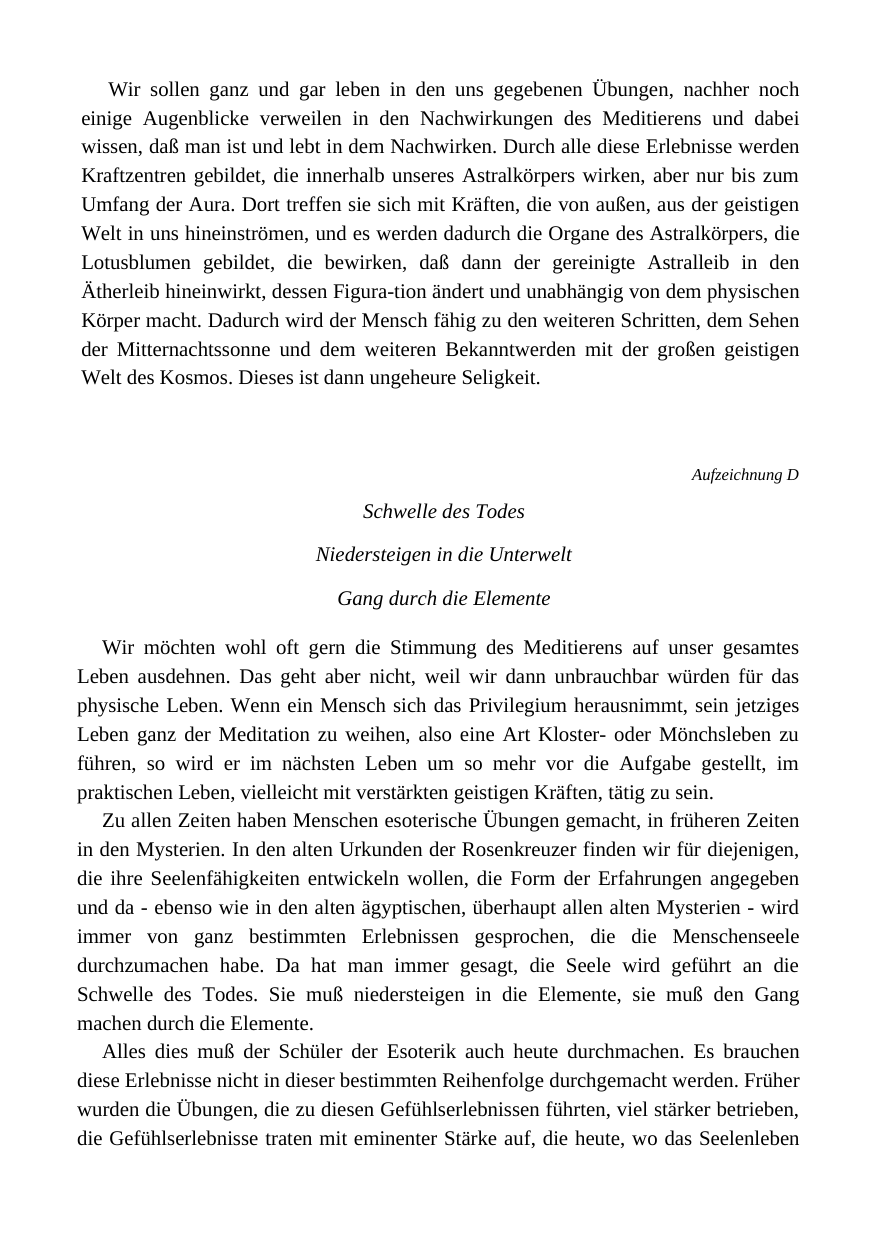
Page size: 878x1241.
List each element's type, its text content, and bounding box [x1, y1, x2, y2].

text Wir möchten wohl oft gern die Stimmung des Meditierens auf unser gesamtes Leben ausdehnen. Das geht aber nicht, weil wir dann unbrauchbar würden für das physische Leben. Wenn ein Mensch sich das Privilegium herausnimmt, sein jetziges Leben ganz der Meditation zu weihen, also eine Art Kloster- oder Mönchsleben zu führen, so wird er im nächsten Leben um so mehr vor die Aufgabe gestellt, im praktischen Leben, vielleicht mit verstärkten geistigen Kräften, tätig zu sein. [77, 635, 800, 804]
text Wir sollen ganz und gar leben in den uns gegebenen Übungen, nachher noch einige Augenblicke verweilen in den Nachwirkungen des Meditierens und dabei wissen, daß man ist und lebt in dem Nachwirken. Durch alle diese Erlebnisse werden Kraftzentren gebildet, die innerhalb unseres Astralkörpers wirken, aber nur bis zum Umfang der Aura. Dort treffen sie sich mit Kräften, die von außen, aus der geistigen Welt in uns hineinströmen, und es werden dadurch die Organe des Astralkörpers, die Lotusblumen gebildet, die bewirken, daß dann der gereinigte Astralleib in den Ätherleib hineinwirkt, dessen Figura-tion ändert und unabhängig von dem physischen Körper macht. Dadurch wird der Mensch fähig zu den weiteren Schritten, dem Sehen der Mitternachtssonne und dem weiteren Bekanntwerden mit der großen geistigen Welt des Kosmos. Dieses ist dann ungeheure Seligkeit. [81, 77, 800, 389]
text Zu allen Zeiten haben Menschen esoterische Übungen gemacht, in früheren Zeiten in den Mysterien. In den alten Urkunden der Rosenkreuzer finden wir für diejenigen, die ihre Seelenfähigkeiten entwickeln wollen, die Form der Erfahrungen angegeben und da - ebenso wie in den alten ägyptischen, überhaupt allen alten Mysterien - wird immer von ganz bestimmten Erlebnissen gesprochen, die die Menschenseele durchzumachen habe. Da hat man immer gesagt, die Seele wird geführt an die Schwelle des Todes. Sie muß niedersteigen in die Elemente, sie muß den Gang machen durch die Elemente. [77, 808, 800, 1034]
text Alles dies muß der Schüler der Esoterik auch heute durchmachen. Es brauchen diese Erlebnisse nicht in dieser bestimmten Reihenfolge durchgemacht werden. Früher wurden die Übungen, die zu diesen Gefühlserlebnissen führten, viel stärker betrieben, die Gefühlserlebnisse traten mit eminenter Stärke auf, die heute, wo das Seelenleben [77, 1039, 800, 1150]
text Aufzeichnung D [77, 465, 800, 484]
text Gang durch die Elemente [235, 586, 654, 610]
text Niedersteigen in die Unterwelt [235, 542, 654, 566]
text Schwelle des Todes [235, 499, 654, 523]
